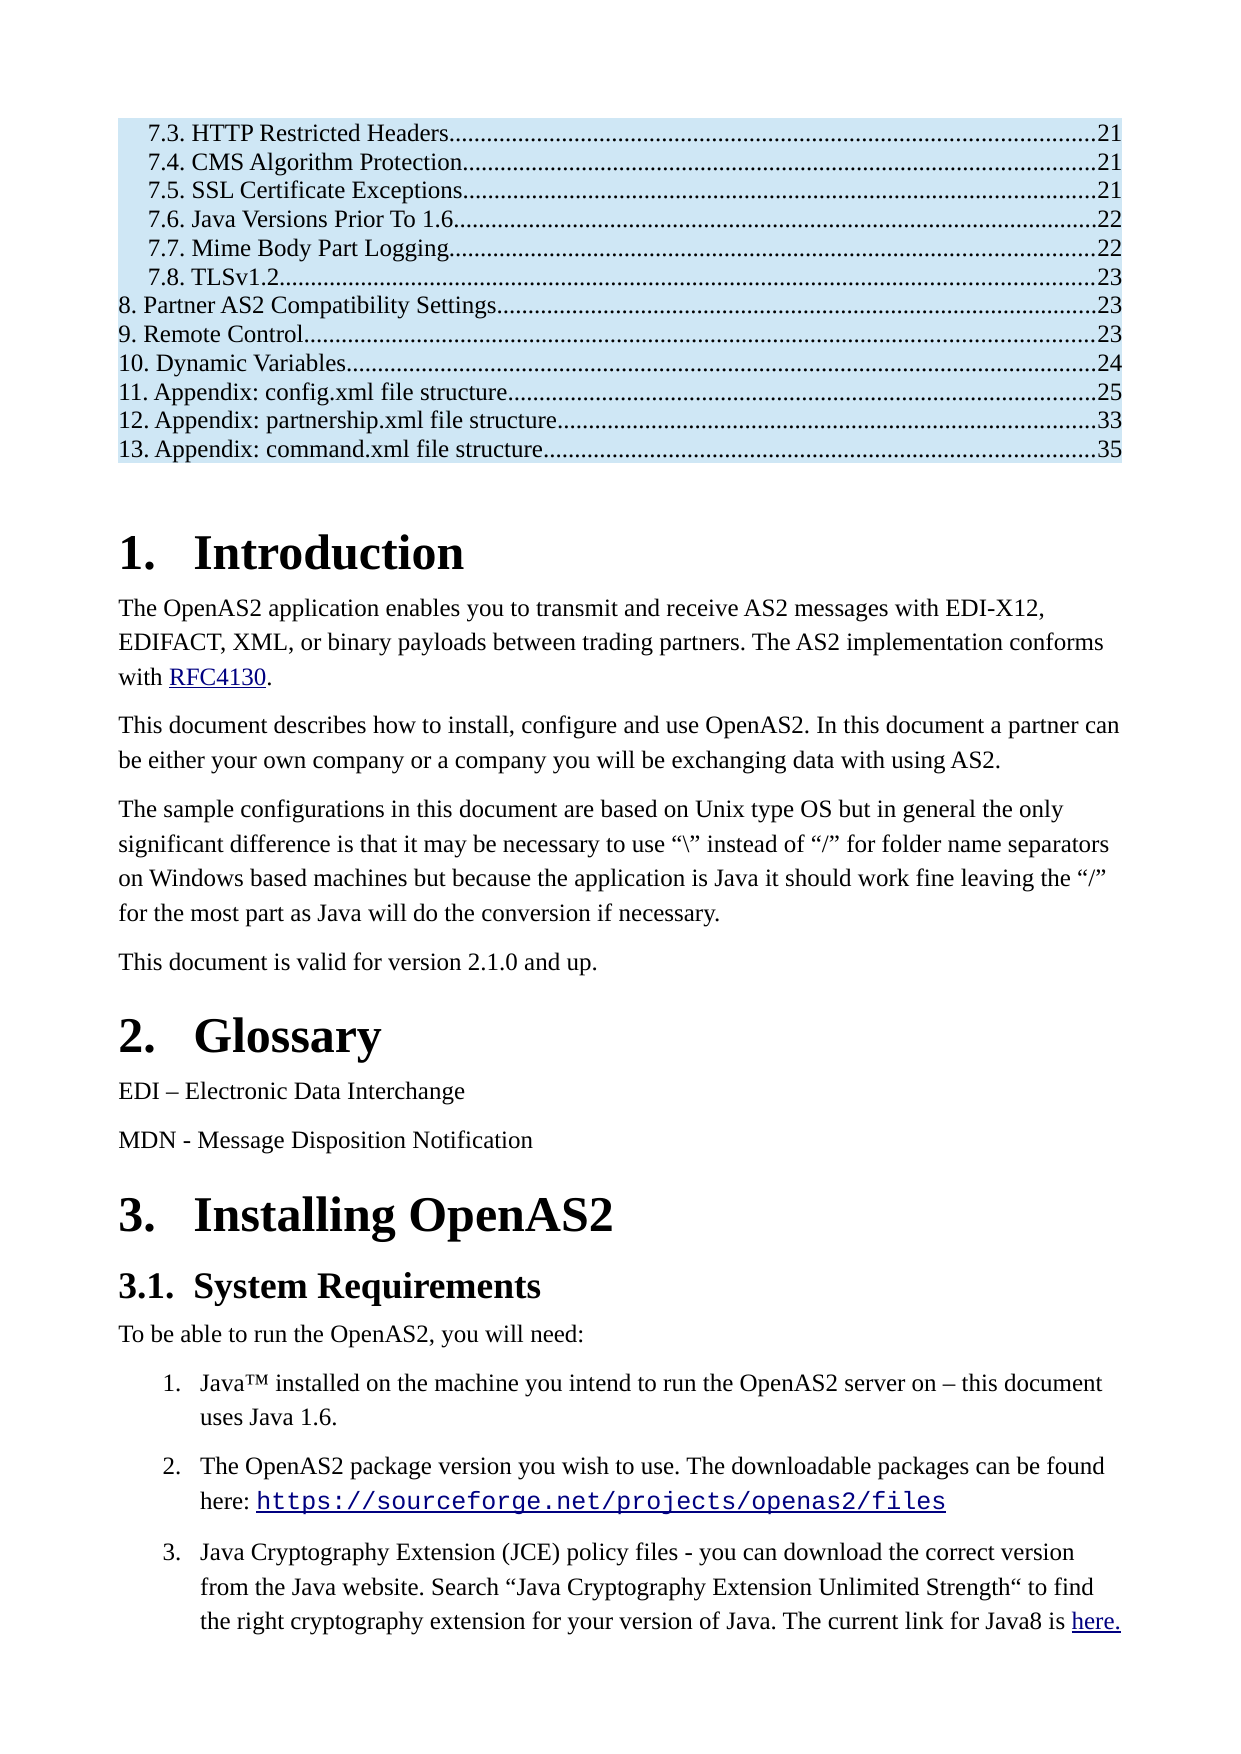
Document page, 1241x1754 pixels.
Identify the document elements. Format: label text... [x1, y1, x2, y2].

text This document is valid for version 2.1.0 and up. [118, 947, 1122, 975]
subtitle Glossary [118, 1006, 1122, 1064]
text 10. Dynamic Variables 24 [118, 348, 1122, 377]
text 13. Appendix: command.xml file structure 35 [118, 434, 1122, 463]
text EDI – Electronic Data Interchange [118, 1076, 1122, 1105]
text 9. Remote Control 23 [118, 319, 1122, 348]
text 7.5. SSL Certificate Exceptions 21 [148, 176, 1122, 204]
text 7.7. Mime Body Part Logging 22 [148, 233, 1122, 262]
text MDN - Message Disposition Notification [118, 1125, 1122, 1154]
text The OpenAS2 application enables you to transmit and receive AS2 messages with EDI-X12, EDIFACT, XML, or binary payloads between trading partners. The AS2 implementation conforms with RFC4130. [118, 593, 1122, 690]
subtitle Introduction [118, 523, 1122, 580]
text The sample configurations in this document are based on Unix type OS but in general the only significant difference is that it may be necessary to use “\” instead of “/” for folder name separators on Windows based machines but because the application is Java it should work fine leaving the “/” for the most part as Java will do the conversion if necessary. [118, 794, 1122, 926]
text To be able to run the OpenAS2, you will need: [118, 1319, 1122, 1347]
text This document describes how to install, configure and use OpenAS2. In this document a partner can be either your own company or a company you will be exchanging data with using AS2. [118, 711, 1122, 774]
text 7.3. HTTP Restricted Headers 21 [148, 118, 1122, 147]
text 7.6. Java Versions Prior To 1.6 22 [148, 204, 1122, 233]
subtitle System Requirements [118, 1263, 1122, 1306]
text 12. Appendix: partnership.xml file structure 33 [118, 406, 1122, 434]
list The OpenAS2 package version you wish to use. The downloadable packages can be found here: https://sourceforge.net/projects/openas2/files [162, 1451, 1122, 1517]
list Java™ installed on the machine you intend to run the OpenAS2 server on – this document uses Java 1.6. [162, 1368, 1122, 1431]
text 7.4. CMS Algorithm Protection 21 [148, 147, 1122, 176]
list Java Cryptography Extension (JCE) policy files - you can download the correct version from the Java website. Search “Java Cryptography Extension Unlimited Strength“ to find the right cryptography extension for your version of Java. The current link for Java8 is here. [162, 1537, 1122, 1635]
text 11. Appendix: config.xml file structure 25 [118, 377, 1122, 406]
text 8. Partner AS2 Compatibility Settings 23 [118, 291, 1122, 319]
text 7.8. TLSv1.2 23 [148, 262, 1122, 291]
subtitle Installing OpenAS2 [118, 1185, 1122, 1242]
